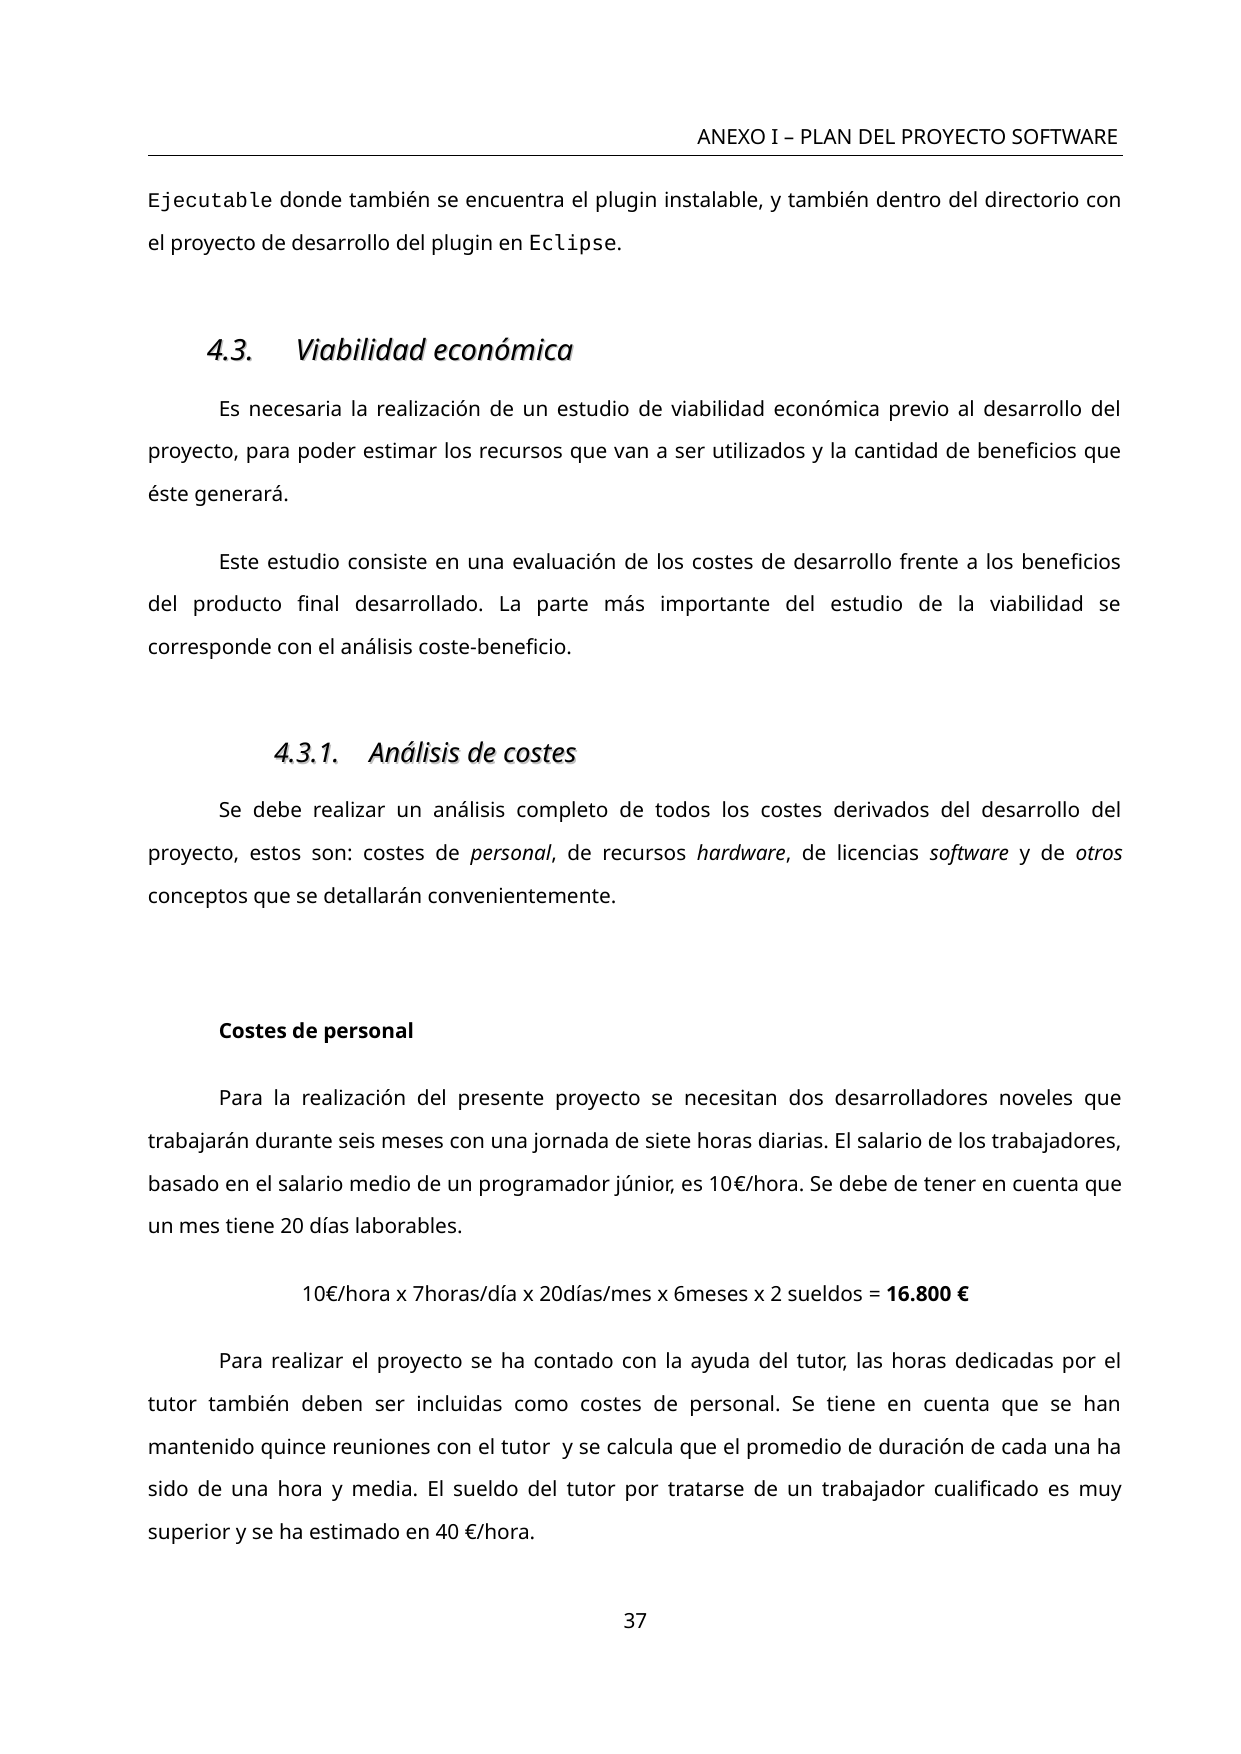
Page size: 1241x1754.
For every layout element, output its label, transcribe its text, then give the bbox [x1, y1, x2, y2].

text 10€/hora x 7horas/día x 20días/mes x 6meses x 2 sueldos = 16.800 € [148, 1279, 1123, 1307]
text Para la realización del presente proyecto se necesitan dos desarrolladores noveles que trabajarán durante seis meses con una jornada de siete horas diarias. El salario de los trabajadores, basado en el salario medio de un programador júnior, es 10€/hora. Se debe de tener en cuenta que un mes tiene 20 días laborables. [148, 1083, 1123, 1240]
text Este estudio consiste en una evaluación de los costes de desarrollo frente a los beneficios del producto final desarrollado. La parte más importante del estudio de la viabilidad se corresponde con el análisis coste-beneficio. [148, 547, 1123, 660]
text Es necesaria la realización de un estudio de viabilidad económica previo al desarrollo del proyecto, para poder estimar los recursos que van a ser utilizados y la cantidad de beneficios que éste generará. [148, 394, 1123, 508]
text Costes de personal [148, 1016, 1123, 1044]
subtitle Análisis de costes [339, 734, 1123, 771]
text Ejecutable donde también se encuentra el plugin instalable, y también dentro del directorio con el proyecto de desarrollo del plugin en Eclipse. [148, 185, 1123, 256]
text Para realizar el proyecto se ha contado con la ayuda del tutor, las horas dedicadas por el tutor también deben ser incluidas como costes de personal. Se tiene en cuenta que se han mantenido quince reuniones con el tutor y se calcula que el promedio de duración de cada una ha sido de una hora y media. El sueldo del tutor por tratarse de un trabajador cualificado es muy superior y se ha estimado en 40 €/hora. [148, 1347, 1123, 1545]
text Se debe realizar un análisis completo de todos los costes derivados del desarrollo del proyecto, estos son: costes de personal, de recursos hardware, de licencias software y de otros conceptos que se detallarán convenientemente. [148, 796, 1123, 909]
subtitle Viabilidad económica [207, 329, 1123, 369]
